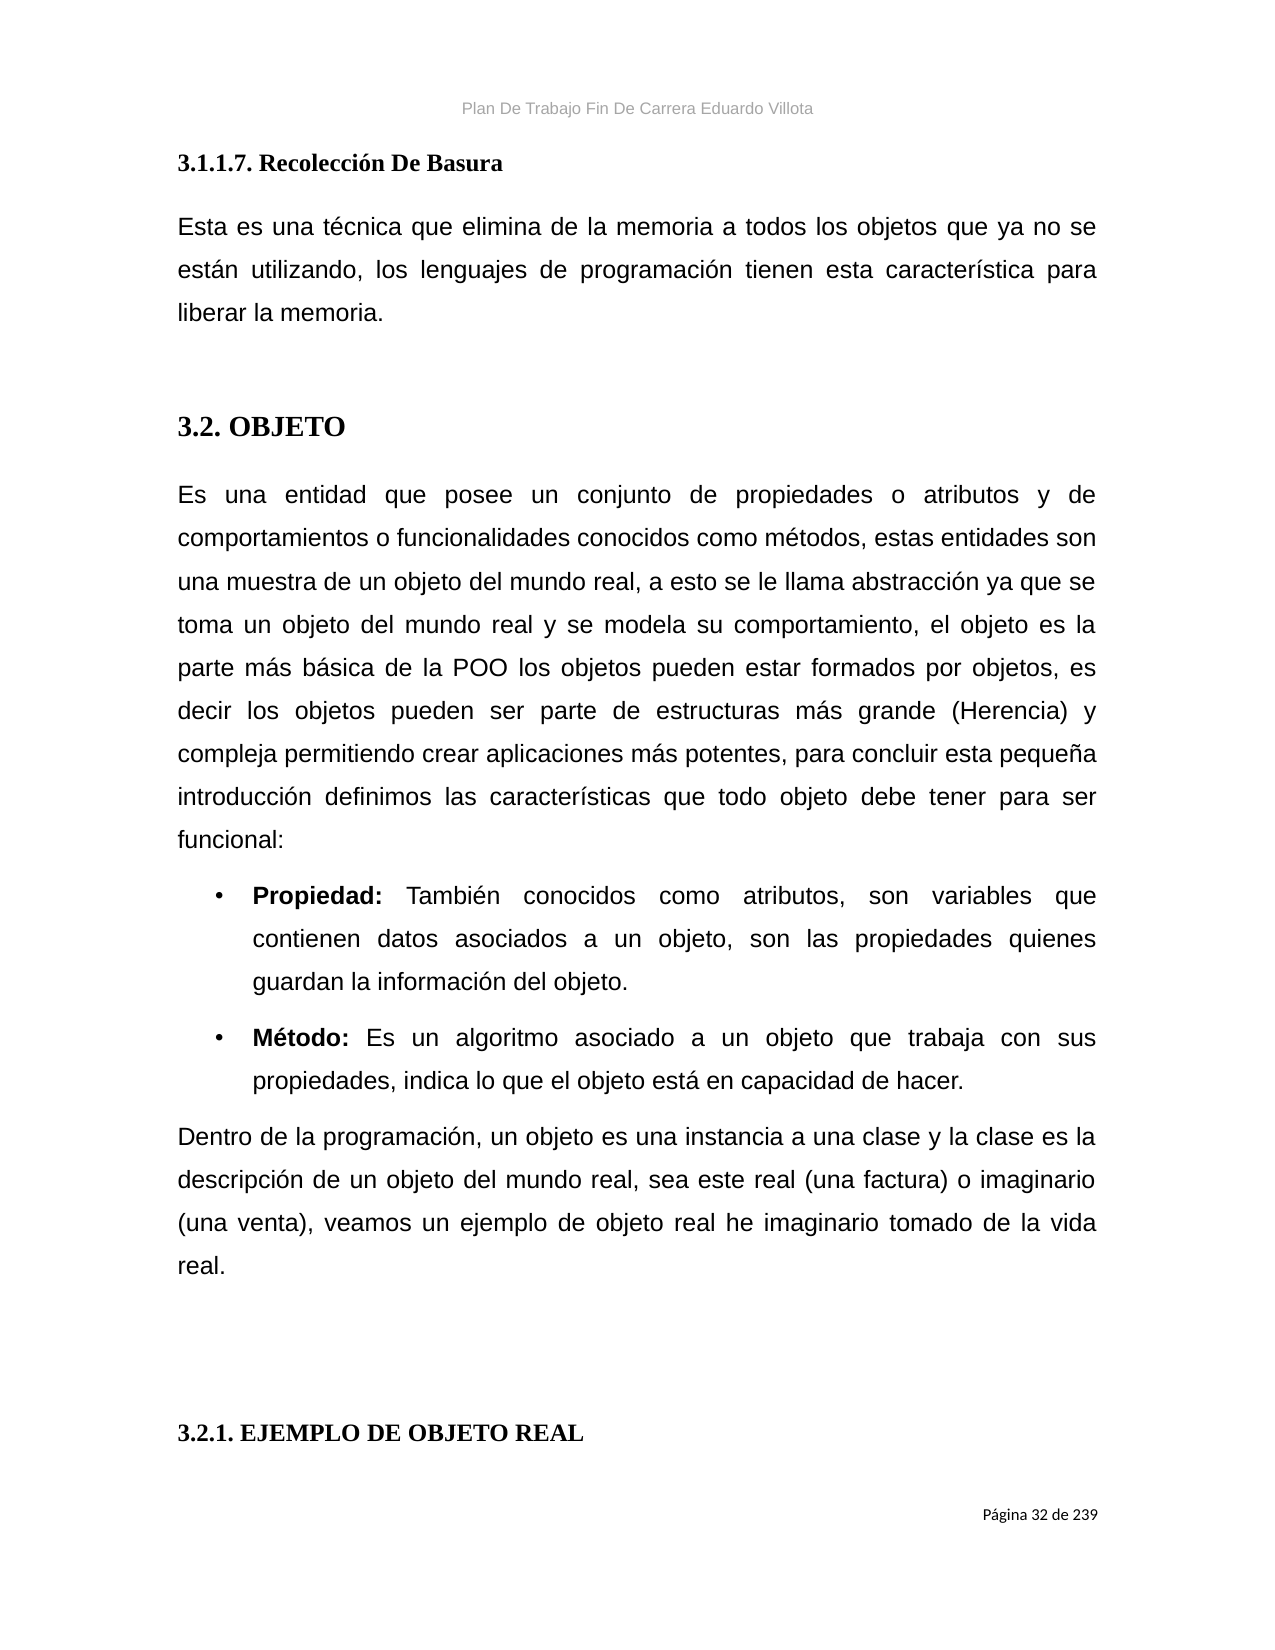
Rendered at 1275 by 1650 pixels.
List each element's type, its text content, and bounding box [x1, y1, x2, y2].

text 3.2. OBJETO [177, 409, 1098, 443]
text Dentro de la programación, un objeto es una instancia a una clase y la clase es la descripción de un objeto del mundo real, sea este real (una factura) o imaginario (una venta), veamos un ejemplo de objeto real he imaginario tomado de la vida real. [177, 1122, 1098, 1280]
list Método: Es un algoritmo asociado a un objeto que trabaja con sus propiedades, indica lo que el objeto está en capacidad de hacer. [215, 1023, 1098, 1095]
text Es una entidad que posee un conjunto de propiedades o atributos y de comportamientos o funcionalidades conocidos como métodos, estas entidades son una muestra de un objeto del mundo real, a esto se le llama abstracción ya que se toma un objeto del mundo real y se modela su comportamiento, el objeto es la parte más básica de la POO los objetos pueden estar formados por objetos, es decir los objetos pueden ser parte de estructuras más grande (Herencia) y compleja permitiendo crear aplicaciones más potentes, para concluir esta pequeña introducción definimos las características que todo objeto debe tener para ser funcional: [177, 480, 1098, 854]
list Propiedad: También conocidos como atributos, son variables que contienen datos asociados a un objeto, son las propiedades quienes guardan la información del objeto. [215, 881, 1098, 996]
text 3.2.1. EJEMPLO DE OBJETO REAL [177, 1418, 1098, 1447]
text 3.1.1.7. Recolección De Basura [177, 148, 1098, 176]
text Esta es una técnica que elimina de la memoria a todos los objetos que ya no se están utilizando, los lenguajes de programación tienen esta característica para liberar la memoria. [177, 212, 1098, 327]
